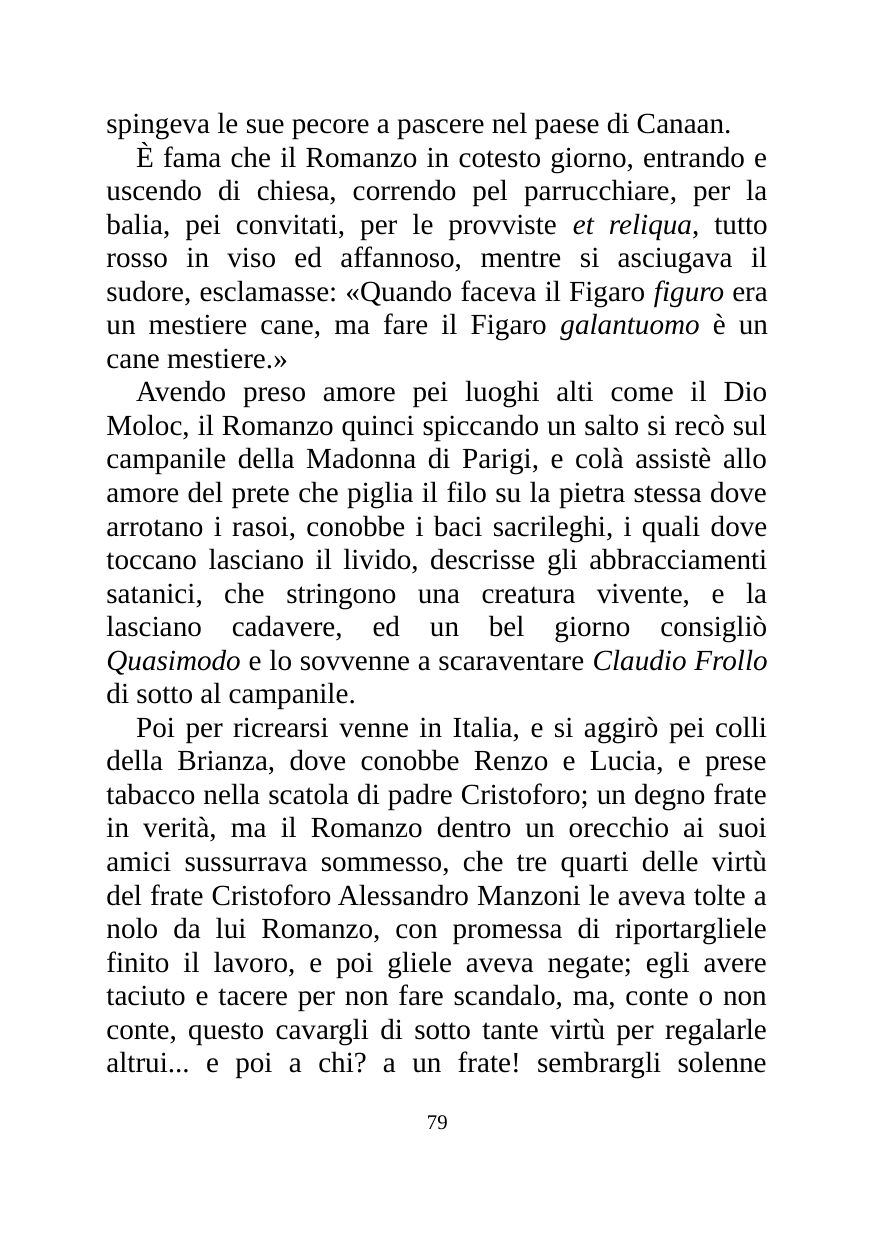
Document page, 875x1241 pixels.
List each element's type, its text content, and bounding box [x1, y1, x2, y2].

text Avendo preso amore pei luoghi alti come il Dio Moloc, il Romanzo quinci spiccando un salto si recò sul campanile della Madonna di Parigi, e colà assistè allo amore del prete che piglia il filo su la pietra stessa dove arrotano i rasoi, conobbe i baci sacrileghi, i quali dove toccano lasciano il livido, descrisse gli abbracciamenti satanici, che stringono una creatura vivente, e la lasciano cadavere, ed un bel giorno consigliò Quasimodo e lo sovvenne a scaraventare Claudio Frollo di sotto al campanile. [106, 374, 768, 710]
text spingeva le sue pecore a pascere nel paese di Canaan. [106, 106, 768, 140]
text È fama che il Romanzo in cotesto giorno, entrando e uscendo di chiesa, correndo pel parrucchiare, per la balia, pei convitati, per le provviste et reliqua, tutto rosso in viso ed affannoso, mentre si asciugava il sudore, esclamasse: «Quando faceva il Figaro figuro era un mestiere cane, ma fare il Figaro galantuomo è un cane mestiere.» [106, 140, 768, 374]
text Poi per ricrearsi venne in Italia, e si aggirò pei colli della Brianza, dove conobbe Renzo e Lucia, e prese tabacco nella scatola di padre Cristoforo; un degno frate in verità, ma il Romanzo dentro un orecchio ai suoi amici sussurrava sommesso, che tre quarti delle virtù del frate Cristoforo Alessandro Manzoni le aveva tolte a nolo da lui Romanzo, con promessa di riportargliele finito il lavoro, e poi gliele aveva negate; egli avere taciuto e tacere per non fare scandalo, ma, conte o non conte, questo cavargli di sotto tante virtù per regalarle altrui... e poi a chi? a un frate! sembrargli solenne [106, 710, 768, 1079]
